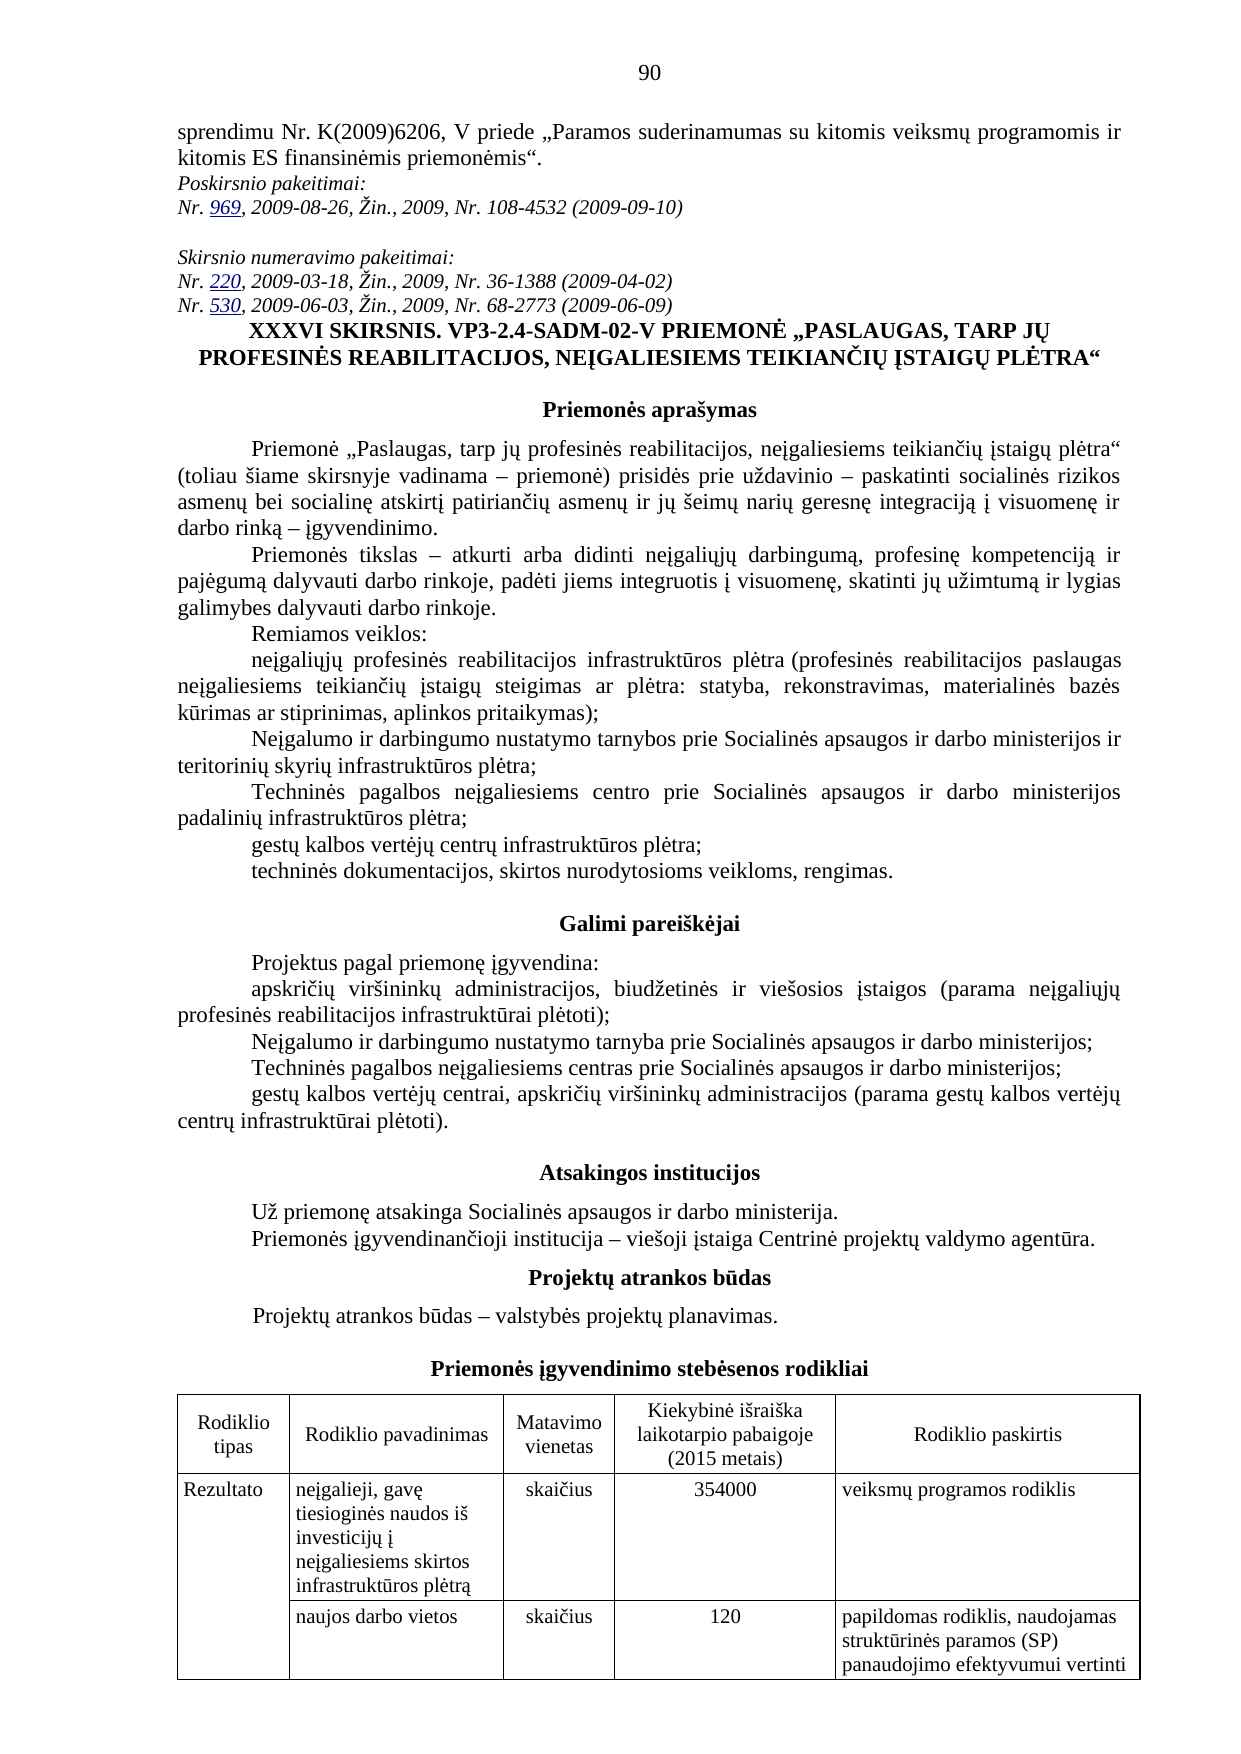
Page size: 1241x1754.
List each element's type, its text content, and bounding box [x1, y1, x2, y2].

table_header Rodiklio tipas [178, 1395, 289, 1473]
text Priemonės įgyvendinimo stebėsenos rodikliai [177, 1355, 1122, 1381]
text Priemonė „Paslaugas, tarp jų profesinės reabilitacijos, neįgaliesiems teikiančių įstaigų plėtra“ (toliau šiame skirsnyje vadinama – priemonė) prisidės prie uždavinio – paskatinti socialinės rizikos asmenų bei socialinę atskirtį patiriančių asmenų ir jų šeimų narių geresnę integraciją į visuomenę ir darbo rinką – įgyvendinimo. [177, 435, 1122, 541]
table_cell skaičius [504, 1601, 614, 1679]
text Projektų atrankos būdas [177, 1263, 1122, 1290]
text Neįgalumo ir darbingumo nustatymo tarnyba prie Socialinės apsaugos ir darbo ministerijos; [177, 1028, 1122, 1054]
text Projektus pagal priemonę įgyvendina: [177, 949, 1122, 975]
text gestų kalbos vertėjų centrai, apskričių viršininkų administracijos (parama gestų kalbos vertėjų centrų infrastruktūrai plėtoti). [177, 1080, 1122, 1133]
text Atsakingos institucijos [177, 1159, 1122, 1186]
text Nr. 220, 2009-03-18, Žin., 2009, Nr. 36-1388 (2009-04-02) [177, 269, 1122, 293]
table_cell veiksmų programos rodiklis [836, 1474, 1139, 1600]
text Galimi pareiškėjai [177, 910, 1122, 936]
text Projektų atrankos būdas – valstybės projektų planavimas. [177, 1302, 1122, 1329]
text Poskirsnio pakeitimai: [177, 171, 1122, 195]
text gestų kalbos vertėjų centrų infrastruktūros plėtra; [177, 831, 1122, 857]
text sprendimu Nr. K(2009)6206, V priede „Paramos suderinamumas su kitomis veiksmų programomis ir kitomis ES finansinėmis priemonėmis“. [177, 118, 1122, 171]
text Priemonės aprašymas [177, 397, 1122, 423]
table_cell skaičius [504, 1474, 614, 1600]
text Nr. 969, 2009-08-26, Žin., 2009, Nr. 108-4532 (2009-09-10) [177, 195, 1122, 219]
text Techninės pagalbos neįgaliesiems centro prie Socialinės apsaugos ir darbo ministerijos padalinių infrastruktūros plėtra; [177, 778, 1122, 831]
table_cell Rezultato [178, 1474, 289, 1679]
table_header Rodiklio paskirtis [836, 1395, 1139, 1473]
text Priemonės įgyvendinančioji institucija – viešoji įstaiga Centrinė projektų valdymo agentūra. [177, 1225, 1122, 1251]
text techninės dokumentacijos, skirtos nurodytosioms veikloms, rengimas. [177, 857, 1122, 883]
text Priemonės tikslas – atkurti arba didinti neįgaliųjų darbingumą, profesinę kompetenciją ir pajėgumą dalyvauti darbo rinkoje, padėti jiems integruotis į visuomenę, skatinti jų užimtumą ir lygias galimybes dalyvauti darbo rinkoje. [177, 541, 1122, 620]
text Techninės pagalbos neįgaliesiems centras prie Socialinės apsaugos ir darbo ministerijos; [177, 1054, 1122, 1080]
text Nr. 530, 2009-06-03, Žin., 2009, Nr. 68-2773 (2009-06-09) [177, 293, 1122, 317]
text Neįgalumo ir darbingumo nustatymo tarnybos prie Socialinės apsaugos ir darbo ministerijos ir teritorinių skyrių infrastruktūros plėtra; [177, 725, 1122, 778]
table_header Matavimo vienetas [504, 1395, 614, 1473]
text Skirsnio numeravimo pakeitimai: [177, 245, 1122, 269]
text neįgaliųjų profesinės reabilitacijos infrastruktūros plėtra (profesinės reabilitacijos paslaugas neįgaliesiems teikiančių įstaigų steigimas ar plėtra: statyba, rekonstravimas, materialinės bazės kūrimas ar stiprinimas, aplinkos pritaikymas); [177, 646, 1122, 725]
table_cell 354000 [615, 1474, 835, 1600]
table_cell neįgalieji, gavę tiesioginės naudos iš investicijų į neįgaliesiems skirtos infrastruktūros plėtrą [290, 1474, 503, 1600]
table_cell papildomas rodiklis, naudojamas struktūrinės paramos (SP) panaudojimo efektyvumui vertinti [836, 1601, 1139, 1679]
text Už priemonę atsakinga Socialinės apsaugos ir darbo ministerija. [177, 1198, 1122, 1225]
subtitle XXXVI SKIRSNIS. VP3-2.4-SADM-02-V PRIEMONĖ „PASLAUGAS, TARP JŲ PROFESINĖS REABILITACIJOS, NEĮGALIESIEMS TEIKIANČIŲ ĮSTAIGŲ PLĖTRA“ [177, 317, 1122, 370]
table_cell 120 [615, 1601, 835, 1679]
table_header Kiekybinė išraiška laikotarpio pabaigoje (2015 metais) [615, 1395, 835, 1473]
text Remiamos veiklos: [177, 620, 1122, 646]
table_cell naujos darbo vietos [290, 1601, 503, 1679]
text apskričių viršininkų administracijos, biudžetinės ir viešosios įstaigos (parama neįgaliųjų profesinės reabilitacijos infrastruktūrai plėtoti); [177, 975, 1122, 1028]
table_header Rodiklio pavadinimas [290, 1395, 503, 1473]
